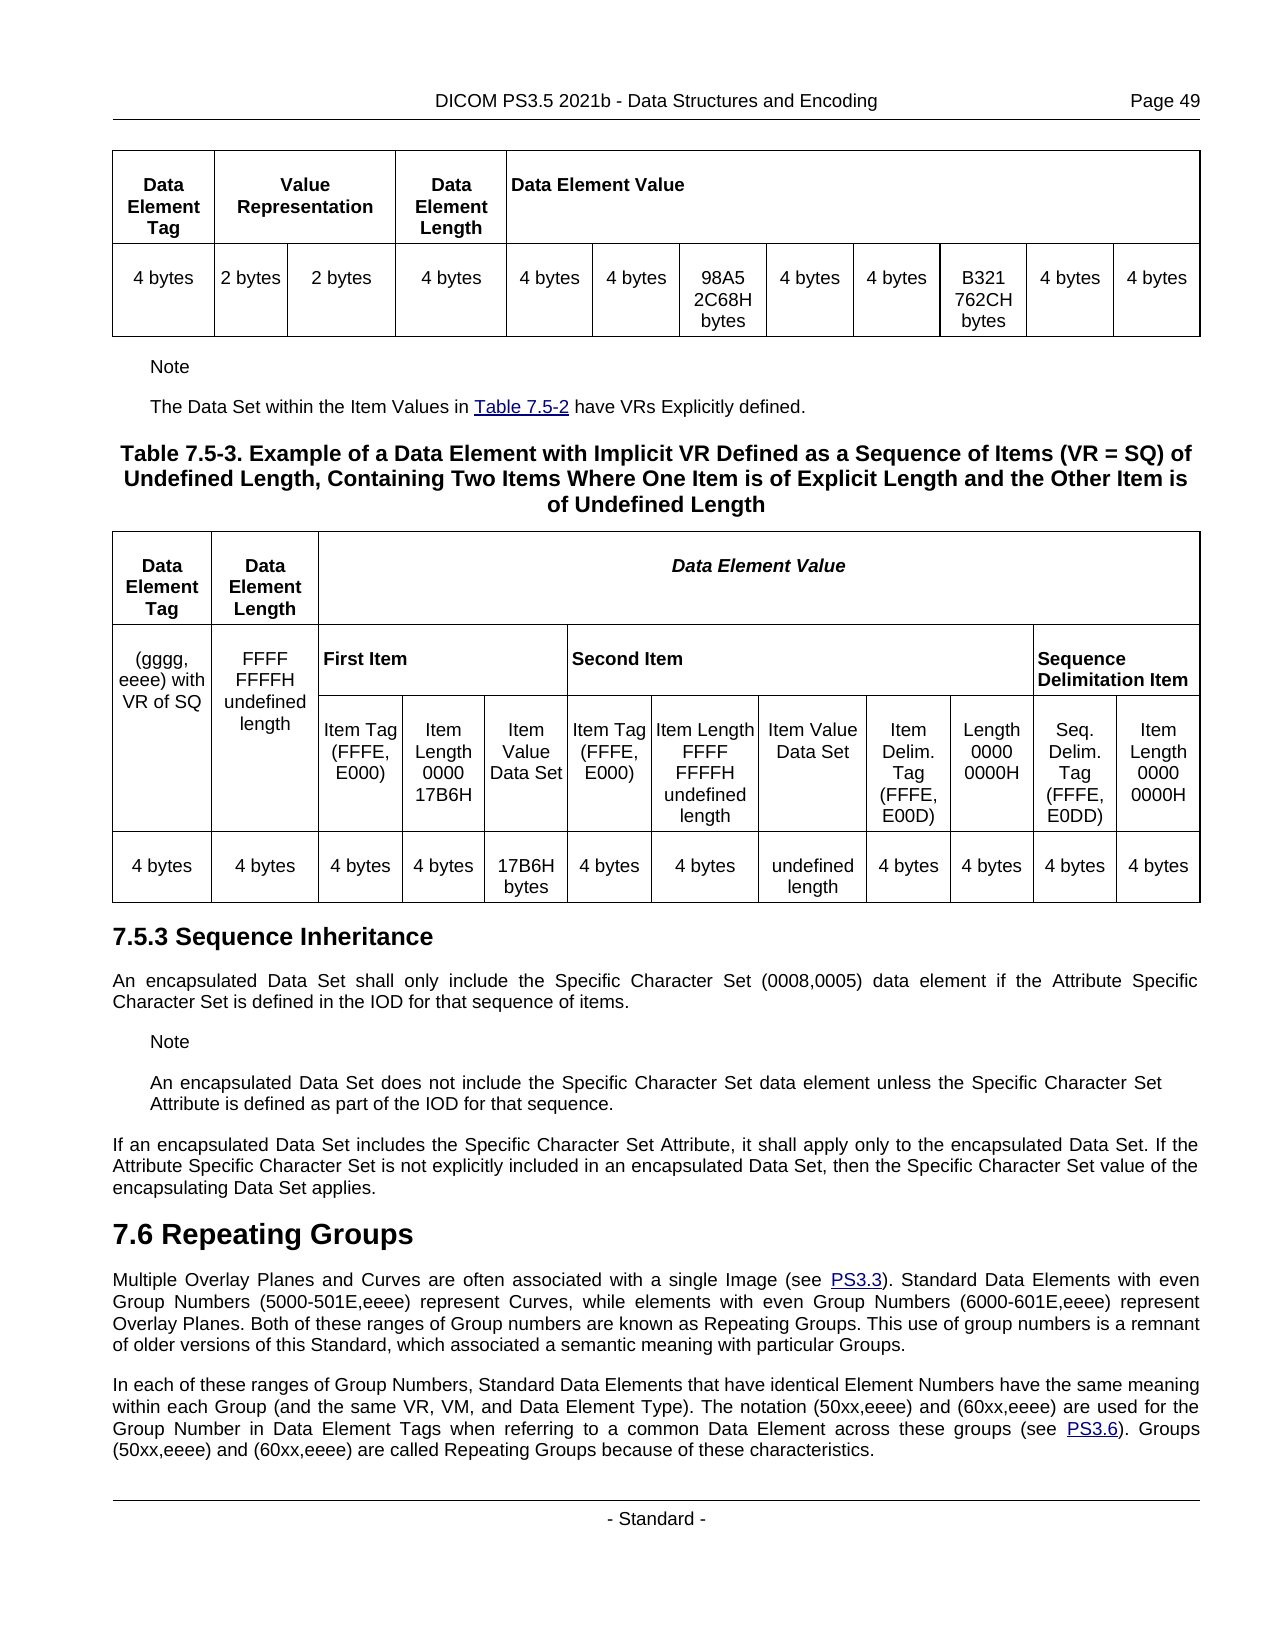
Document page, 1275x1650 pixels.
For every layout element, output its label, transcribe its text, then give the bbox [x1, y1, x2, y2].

text An encapsulated Data Set shall only include the Specific Character Set (0008,0005) data element if the Attribute Specific Character Set is defined in the IOD for that sequence of items. [112, 969, 1200, 1012]
table_header Data Element Length [396, 151, 506, 243]
table_header Data Element Tag [113, 532, 211, 624]
table_cell Item Delim. Tag (FFFE, E00D) [867, 696, 950, 831]
table_cell Item Tag (FFFE, E000) [568, 696, 651, 831]
table_cell 4 bytes [652, 832, 758, 902]
table_cell 4 bytes [1117, 832, 1199, 902]
table_header Data Element Value [507, 151, 1199, 243]
table_cell Item Length 0000 17B6H [403, 696, 484, 831]
text The Data Set within the Item Values in Table 7.5-2 have VRs Explicitly defined. [150, 396, 1162, 417]
table_cell 4 bytes [1034, 832, 1116, 902]
table_cell Item Value Data Set [485, 696, 567, 831]
table_cell (gggg, eeee) with VR of SQ [113, 625, 211, 831]
table_cell 4 bytes [212, 832, 318, 902]
table_cell Item Tag (FFFE, E000) [319, 696, 402, 831]
table_cell 4 bytes [396, 244, 506, 336]
table_cell 4 bytes [593, 244, 679, 336]
table_cell Item Length FFFF FFFFH undefined length [652, 696, 758, 831]
table_cell 2 bytes [288, 244, 395, 336]
text Table 7.5-3. Example of a Data Element with Implicit VR Defined as a Sequence of Items (VR = SQ) of Undefined Length, Containing Two Items Where One Item is of Explicit Length and the Other Item is of Undefined Length [112, 440, 1200, 517]
table_cell undefined length [759, 832, 866, 902]
table_cell 4 bytes [854, 244, 939, 336]
table_cell 4 bytes [113, 244, 214, 336]
table_cell 4 bytes [951, 832, 1033, 902]
table_cell FFFF FFFFH undefined length [212, 625, 318, 831]
table_cell B321 762CH bytes [941, 244, 1026, 336]
table_cell 4 bytes [767, 244, 853, 336]
table_cell 4 bytes [568, 832, 651, 902]
table_header Data Element Tag [113, 151, 214, 243]
text Note [150, 1031, 1162, 1053]
table_cell First Item [319, 625, 567, 695]
text An encapsulated Data Set does not include the Specific Character Set data element unless the Specific Character Set Attribute is defined as part of the IOD for that sequence. [150, 1072, 1162, 1115]
text 7.6 Repeating Groups [112, 1217, 1200, 1250]
table_cell Sequence Delimitation Item [1034, 625, 1199, 695]
text Note [150, 355, 1162, 377]
text In each of these ranges of Group Numbers, Standard Data Elements that have identical Element Numbers have the same meaning within each Group (and the same VR, VM, and Data Element Type). The notation (50xx,eeee) and (60xx,eeee) are used for the Group Number in Data Element Tags when referring to a common Data Element across these groups (see PS3.6). Groups (50xx,eeee) and (60xx,eeee) are called Repeating Groups because of these characteristics. [112, 1374, 1200, 1460]
text 7.5.3 Sequence Inheritance [112, 922, 1200, 951]
table_cell 4 bytes [113, 832, 211, 902]
table_cell 4 bytes [507, 244, 592, 336]
table_cell 4 bytes [403, 832, 484, 902]
table_cell 4 bytes [867, 832, 950, 902]
table_cell Second Item [568, 625, 1033, 695]
table_cell 4 bytes [1027, 244, 1113, 336]
table_cell Length 0000 0000H [951, 696, 1033, 831]
table_cell 4 bytes [319, 832, 402, 902]
table_cell Seq. Delim. Tag (FFFE, E0DD) [1034, 696, 1116, 831]
table_cell Item Length 0000 0000H [1117, 696, 1199, 831]
table_cell 17B6H bytes [485, 832, 567, 902]
text Multiple Overlay Planes and Curves are often associated with a single Image (see PS3.3). Standard Data Elements with even Group Numbers (5000-501E,eeee) represent Curves, while elements with even Group Numbers (6000-601E,eeee) represent Overlay Planes. Both of these ranges of Group numbers are known as Repeating Groups. This use of group numbers is a remnant of older versions of this Standard, which associated a semantic meaning with particular Groups. [112, 1269, 1200, 1355]
table_header Value Representation [215, 151, 395, 243]
table_cell 98A5 2C68H bytes [680, 244, 766, 336]
text If an encapsulated Data Set includes the Specific Character Set Attribute, it shall apply only to the encapsulated Data Set. If the Attribute Specific Character Set is not explicitly included in an encapsulated Data Set, then the Specific Character Set value of the encapsulating Data Set applies. [112, 1133, 1200, 1198]
table_cell Item Value Data Set [759, 696, 866, 831]
table_cell 2 bytes [215, 244, 287, 336]
table_cell 4 bytes [1114, 244, 1199, 336]
table_header Data Element Value [319, 532, 1199, 624]
table_header Data Element Length [212, 532, 318, 624]
